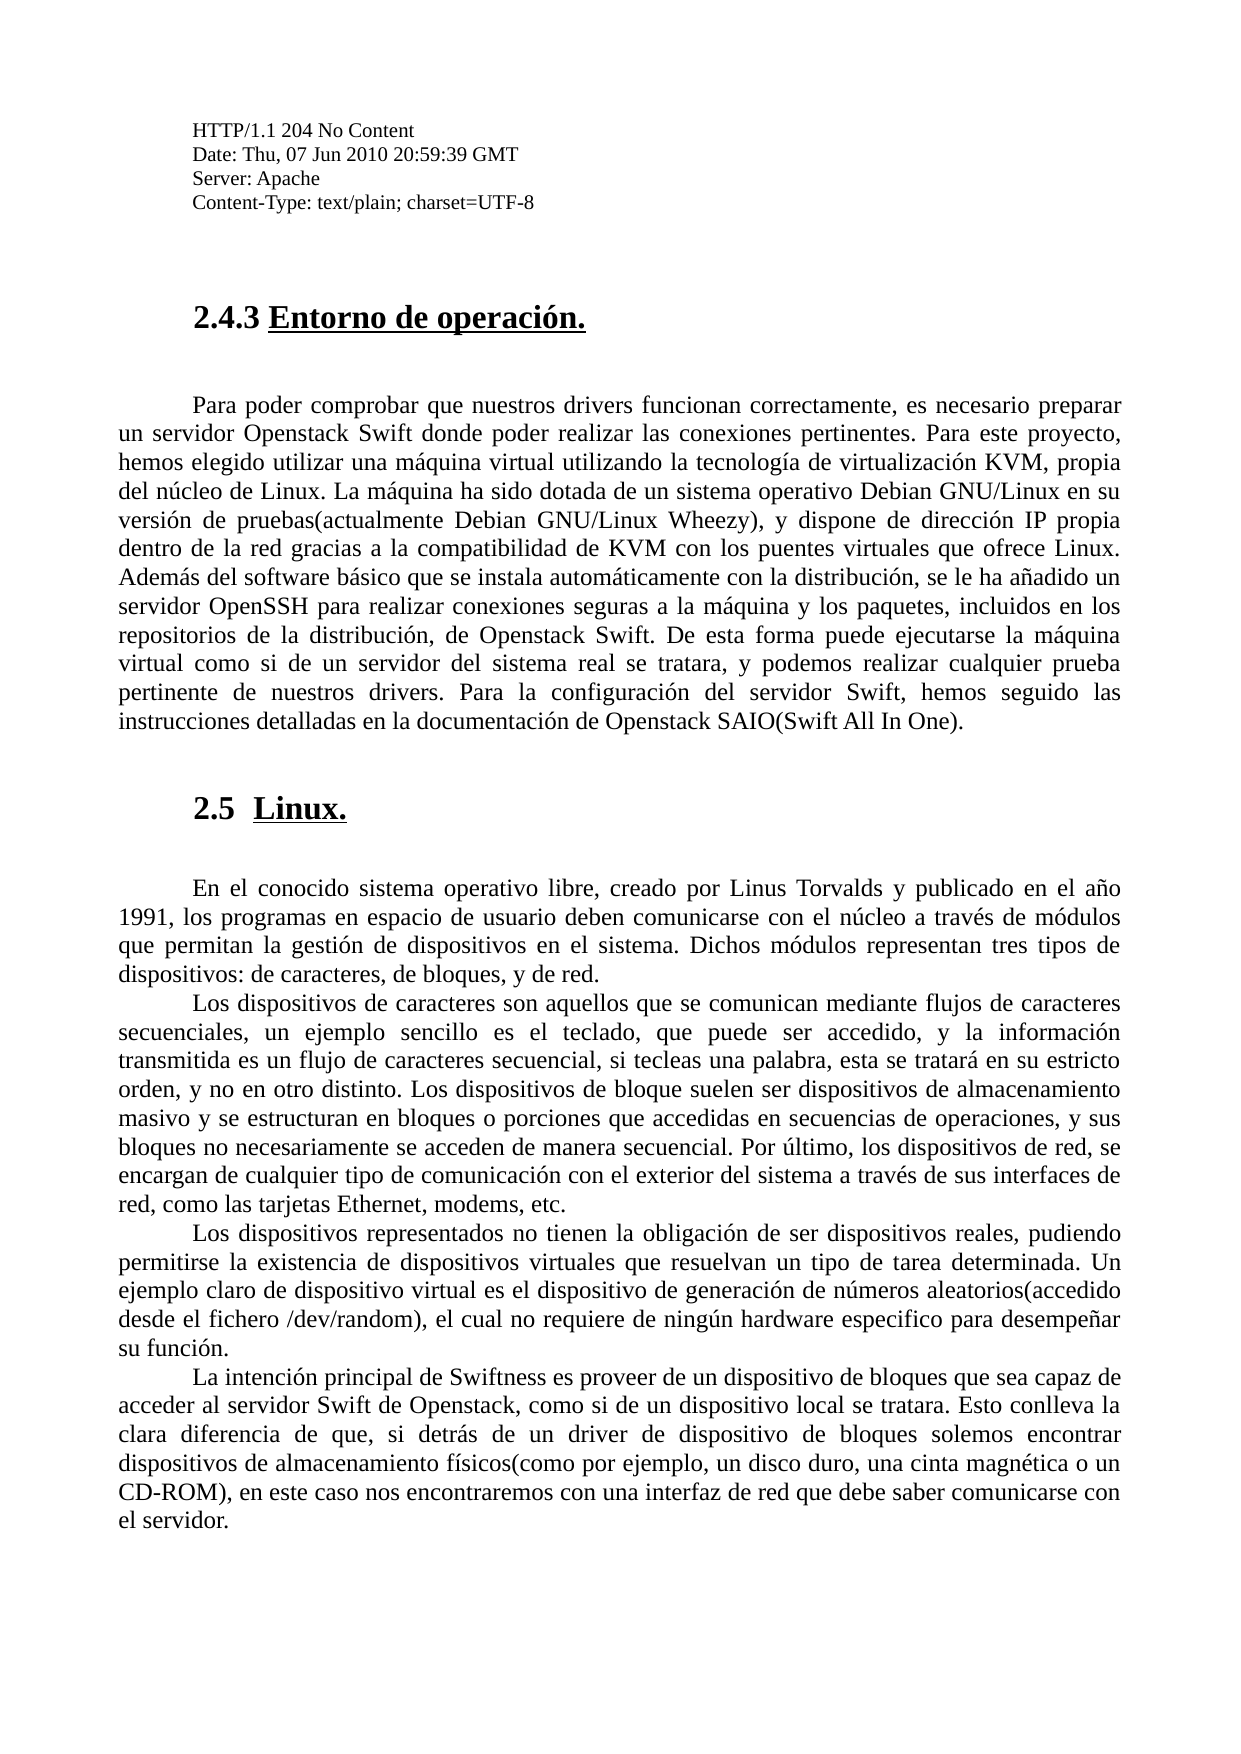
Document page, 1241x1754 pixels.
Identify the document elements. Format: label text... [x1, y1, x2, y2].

text Los dispositivos de caracteres son aquellos que se comunican mediante flujos de caracteres secuenciales, un ejemplo sencillo es el teclado, que puede ser accedido, y la información transmitida es un flujo de caracteres secuencial, si tecleas una palabra, esta se tratará en su estricto orden, y no en otro distinto. Los dispositivos de bloque suelen ser dispositivos de almacenamiento masivo y se estructuran en bloques o porciones que accedidas en secuencias de operaciones, y sus bloques no necesariamente se acceden de manera secuencial. Por último, los dispositivos de red, se encargan de cualquier tipo de comunicación con el exterior del sistema a través de sus interfaces de red, como las tarjetas Ethernet, modems, etc. [118, 988, 1122, 1218]
text Server: Apache [118, 166, 1122, 190]
text HTTP/1.1 204 No Content [118, 118, 1122, 142]
text La intención principal de Swiftness es proveer de un dispositivo de bloques que sea capaz de acceder al servidor Swift de Openstack, como si de un dispositivo local se tratara. Esto conlleva la clara diferencia de que, si detrás de un driver de dispositivo de bloques solemos encontrar dispositivos de almacenamiento físicos(como por ejemplo, un disco duro, una cinta magnética o un CD-ROM), en este caso nos encontraremos con una interfaz de red que debe saber comunicarse con el servidor. [118, 1362, 1122, 1534]
text Para poder comprobar que nuestros drivers funcionan correctamente, es necesario preparar un servidor Openstack Swift donde poder realizar las conexiones pertinentes. Para este proyecto, hemos elegido utilizar una máquina virtual utilizando la tecnología de virtualización KVM, propia del núcleo de Linux. La máquina ha sido dotada de un sistema operativo Debian GNU/Linux en su versión de pruebas(actualmente Debian GNU/Linux Wheezy), y dispone de dirección IP propia dentro de la red gracias a la compatibilidad de KVM con los puentes virtuales que ofrece Linux. Además del software básico que se instala automáticamente con la distribución, se le ha añadido un servidor OpenSSH para realizar conexiones seguras a la máquina y los paquetes, incluidos en los repositorios de la distribución, de Openstack Swift. De esta forma puede ejecutarse la máquina virtual como si de un servidor del sistema real se tratara, y podemos realizar cualquier prueba pertinente de nuestros drivers. Para la configuración del servidor Swift, hemos seguido las instrucciones detalladas en la documentación de Openstack SAIO(Swift All In One). [118, 390, 1122, 735]
text En el conocido sistema operativo libre, creado por Linus Torvalds y publicado en el año 1991, los programas en espacio de usuario deben comunicarse con el núcleo a través de módulos que permitan la gestión de dispositivos en el sistema. Dichos módulos representan tres tipos de dispositivos: de caracteres, de bloques, y de red. [118, 873, 1122, 988]
subtitle Linux. [193, 788, 1122, 827]
subtitle Entorno de operación. [193, 298, 1122, 336]
text Date: Thu, 07 Jun 2010 20:59:39 GMT [118, 142, 1122, 166]
text Content-Type: text/plain; charset=UTF-8 [118, 190, 1122, 214]
text Los dispositivos representados no tienen la obligación de ser dispositivos reales, pudiendo permitirse la existencia de dispositivos virtuales que resuelvan un tipo de tarea determinada. Un ejemplo claro de dispositivo virtual es el dispositivo de generación de números aleatorios(accedido desde el fichero /dev/random), el cual no requiere de ningún hardware especifico para desempeñar su función. [118, 1218, 1122, 1362]
